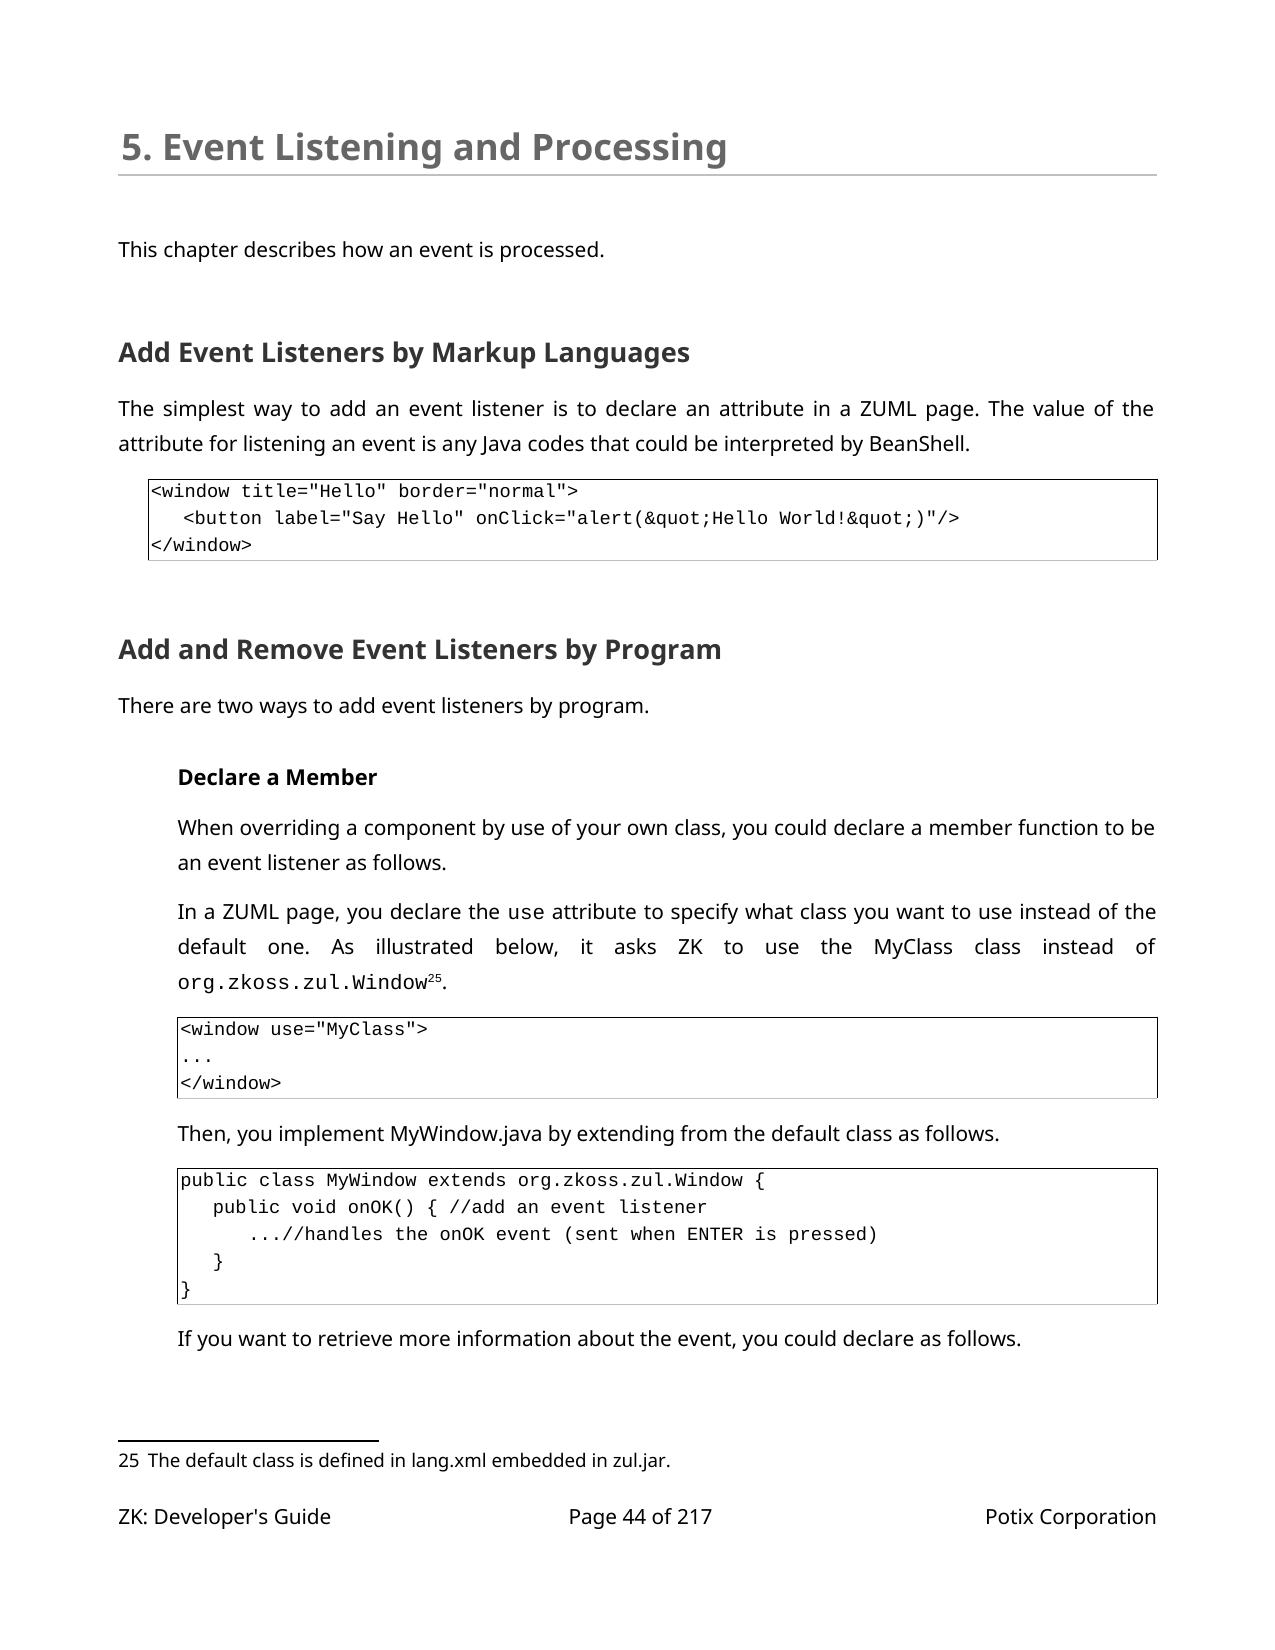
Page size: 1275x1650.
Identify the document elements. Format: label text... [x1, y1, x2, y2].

text The default class is defined in lang.xml embedded in zul.jar. [118, 1447, 1157, 1473]
text When overriding a component by use of your own class, you could declare a member function to be an event listener as follows. [177, 813, 1157, 876]
text ... [178, 1044, 1157, 1068]
text <window use="MyClass"> [178, 1018, 1157, 1041]
text In a ZUML page, you declare the use attribute to specify what class you want to use instead of the default one. As illustrated below, it asks ZK to use the MyClass class instead of org.zkoss.zul.Window. [177, 897, 1157, 996]
text </window> [149, 533, 1157, 560]
subtitle Declare a Member [177, 762, 1157, 792]
subtitle 5. Event Listening and Processing [118, 118, 1157, 174]
text ...//handles the onOK event (sent when ENTER is pressed) [178, 1222, 1157, 1246]
text public class MyWindow extends org.zkoss.zul.Window { [178, 1169, 1157, 1192]
text } [178, 1249, 1157, 1274]
text The simplest way to add an event listener is to declare an attribute in a ZUML page. The value of the attribute for listening an event is any Java codes that could be interpreted by BeanShell. [118, 394, 1157, 458]
subtitle Add and Remove Event Listeners by Program [118, 631, 1157, 668]
text <button label="Say Hello" onClick="alert(&quot;Hello World!&quot;)"/> [149, 506, 1157, 530]
text public void onOK() { //add an event listener [178, 1195, 1157, 1219]
text There are two ways to add event listeners by program. [118, 691, 1157, 719]
text } [178, 1277, 1157, 1304]
text If you want to retrieve more information about the event, you could declare as follows. [177, 1324, 1157, 1353]
text </window> [178, 1071, 1157, 1098]
text This chapter describes how an event is processed. [118, 235, 1157, 263]
text <window title="Hello" border="normal"> [149, 480, 1157, 503]
text Then, you implement MyWindow.java by extending from the default class as follows. [177, 1119, 1157, 1147]
subtitle Add Event Listeners by Markup Languages [118, 334, 1157, 371]
